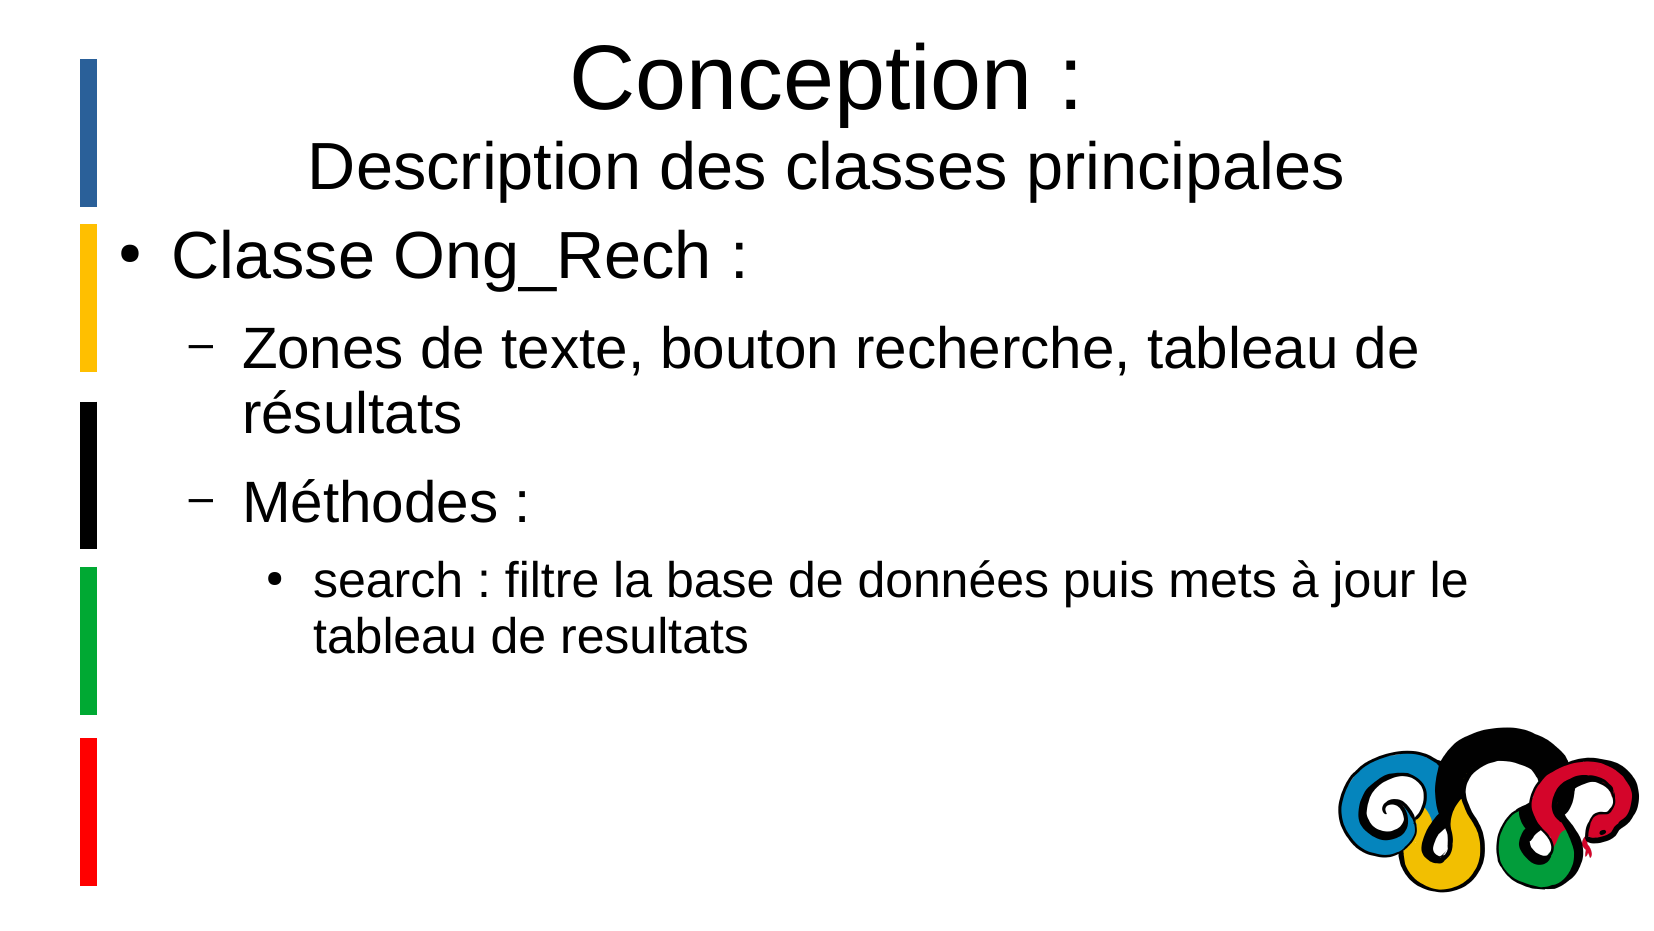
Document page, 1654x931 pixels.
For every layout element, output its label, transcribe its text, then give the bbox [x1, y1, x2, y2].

picture [1322, 649, 1654, 931]
title Conception : Description des classes principales [82, 26, 1571, 204]
list Classe Ong_Rech : Zones de texte, bouton recherche, tableau de résultats Méthodes : search : filtre la base de données puis mets à jour le tableau de resultats [100, 217, 1589, 758]
